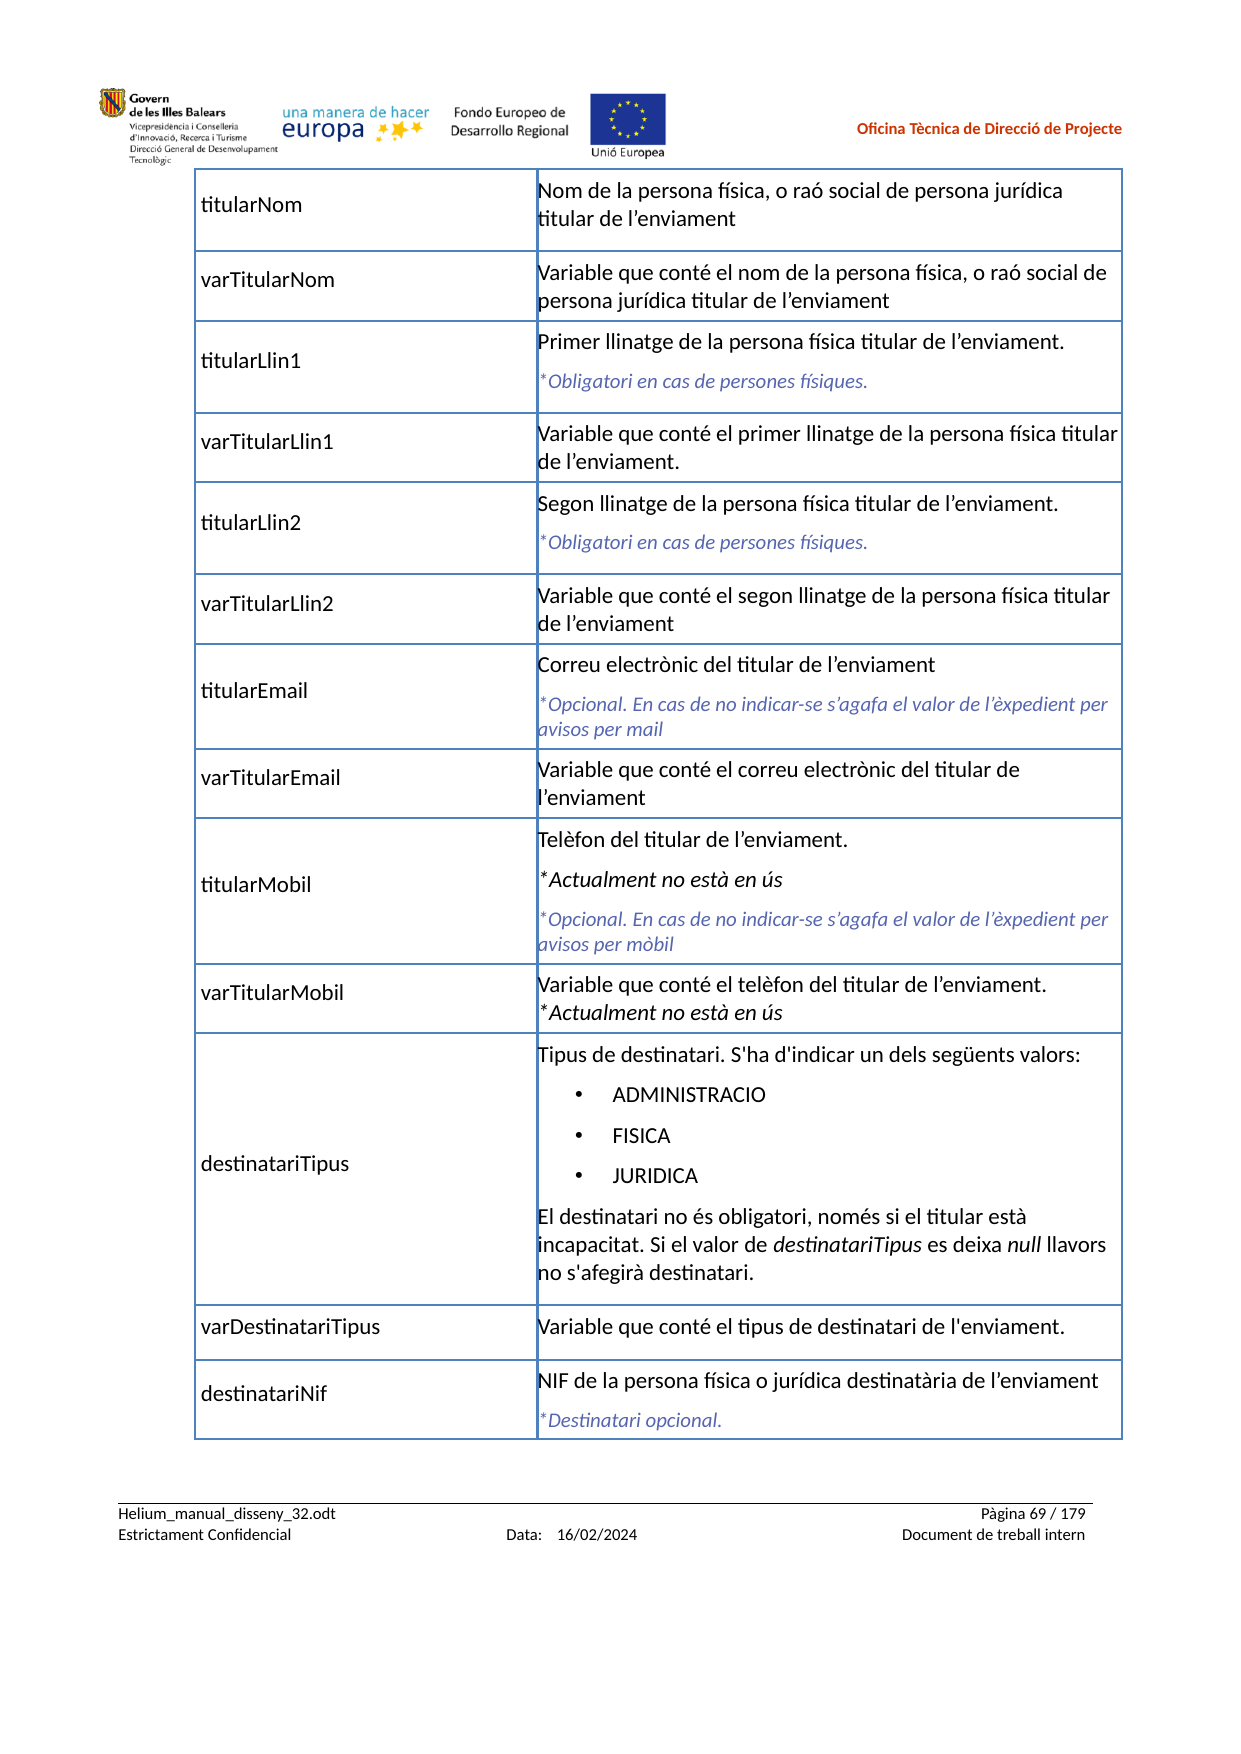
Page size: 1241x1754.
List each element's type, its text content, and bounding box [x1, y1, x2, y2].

table_cell destinatariTipus [196, 1034, 536, 1304]
table_cell varTitularLlin2 [196, 575, 536, 643]
table_cell varTitularLlin1 [196, 414, 536, 481]
table_cell titularLlin1 [196, 322, 536, 412]
table_cell titularMobil [196, 819, 536, 963]
table_cell Primer llinatge de la persona física titular de l’enviament. *Obligatori en cas de persones físiques. [539, 322, 1121, 412]
table_cell Variable que conté el telèfon del titular de l’enviament. *Actualment no està en ús [539, 965, 1121, 1032]
table_cell Variable que conté el tipus de destinatari de l'enviament. [539, 1306, 1121, 1358]
table_cell Variable que conté el primer llinatge de la persona física titular de l’enviament. [539, 414, 1121, 481]
table_cell Variable que conté el nom de la persona física, o raó social de persona jurídica titular de l’enviament [539, 252, 1121, 319]
table_cell varTitularMobil [196, 965, 536, 1032]
table_cell Nom de la persona física, o raó social de persona jurídica titular de l’enviament [539, 170, 1121, 250]
table_cell Telèfon del titular de l’enviament. *Actualment no està en ús *Opcional. En cas de no indicar-se s’agafa el valor de l’èxpedient per avisos per mòbil [539, 819, 1121, 963]
table_cell titularNom [196, 170, 536, 250]
table_cell titularLlin2 [196, 483, 536, 573]
table_cell Segon llinatge de la persona física titular de l’enviament. *Obligatori en cas de persones físiques. [539, 483, 1121, 573]
table_cell varTitularEmail [196, 750, 536, 817]
picture [99, 87, 668, 166]
table_cell Tipus de destinatari. S'ha d'indicar un dels següents valors: ADMINISTRACIO FISICA JURIDICA El destinatari no és obligatori, només si el titular està incapacitat. Si el valor de destinatariTipus es deixa null llavors no s'afegirà destinatari. [539, 1034, 1121, 1304]
table_cell NIF de la persona física o jurídica destinatària de l’enviament *Destinatari opcional. [539, 1361, 1121, 1438]
table_cell varDestinatariTipus [196, 1306, 536, 1358]
table_cell varTitularNom [196, 252, 536, 319]
table_cell Variable que conté el segon llinatge de la persona física titular de l’enviament [539, 575, 1121, 643]
table_cell Correu electrònic del titular de l’enviament *Opcional. En cas de no indicar-se s’agafa el valor de l’èxpedient per avisos per mail [539, 645, 1121, 748]
table_cell Variable que conté el correu electrònic del titular de l’enviament [539, 750, 1121, 817]
table_cell destinatariNif [196, 1361, 536, 1438]
table_cell titularEmail [196, 645, 536, 748]
